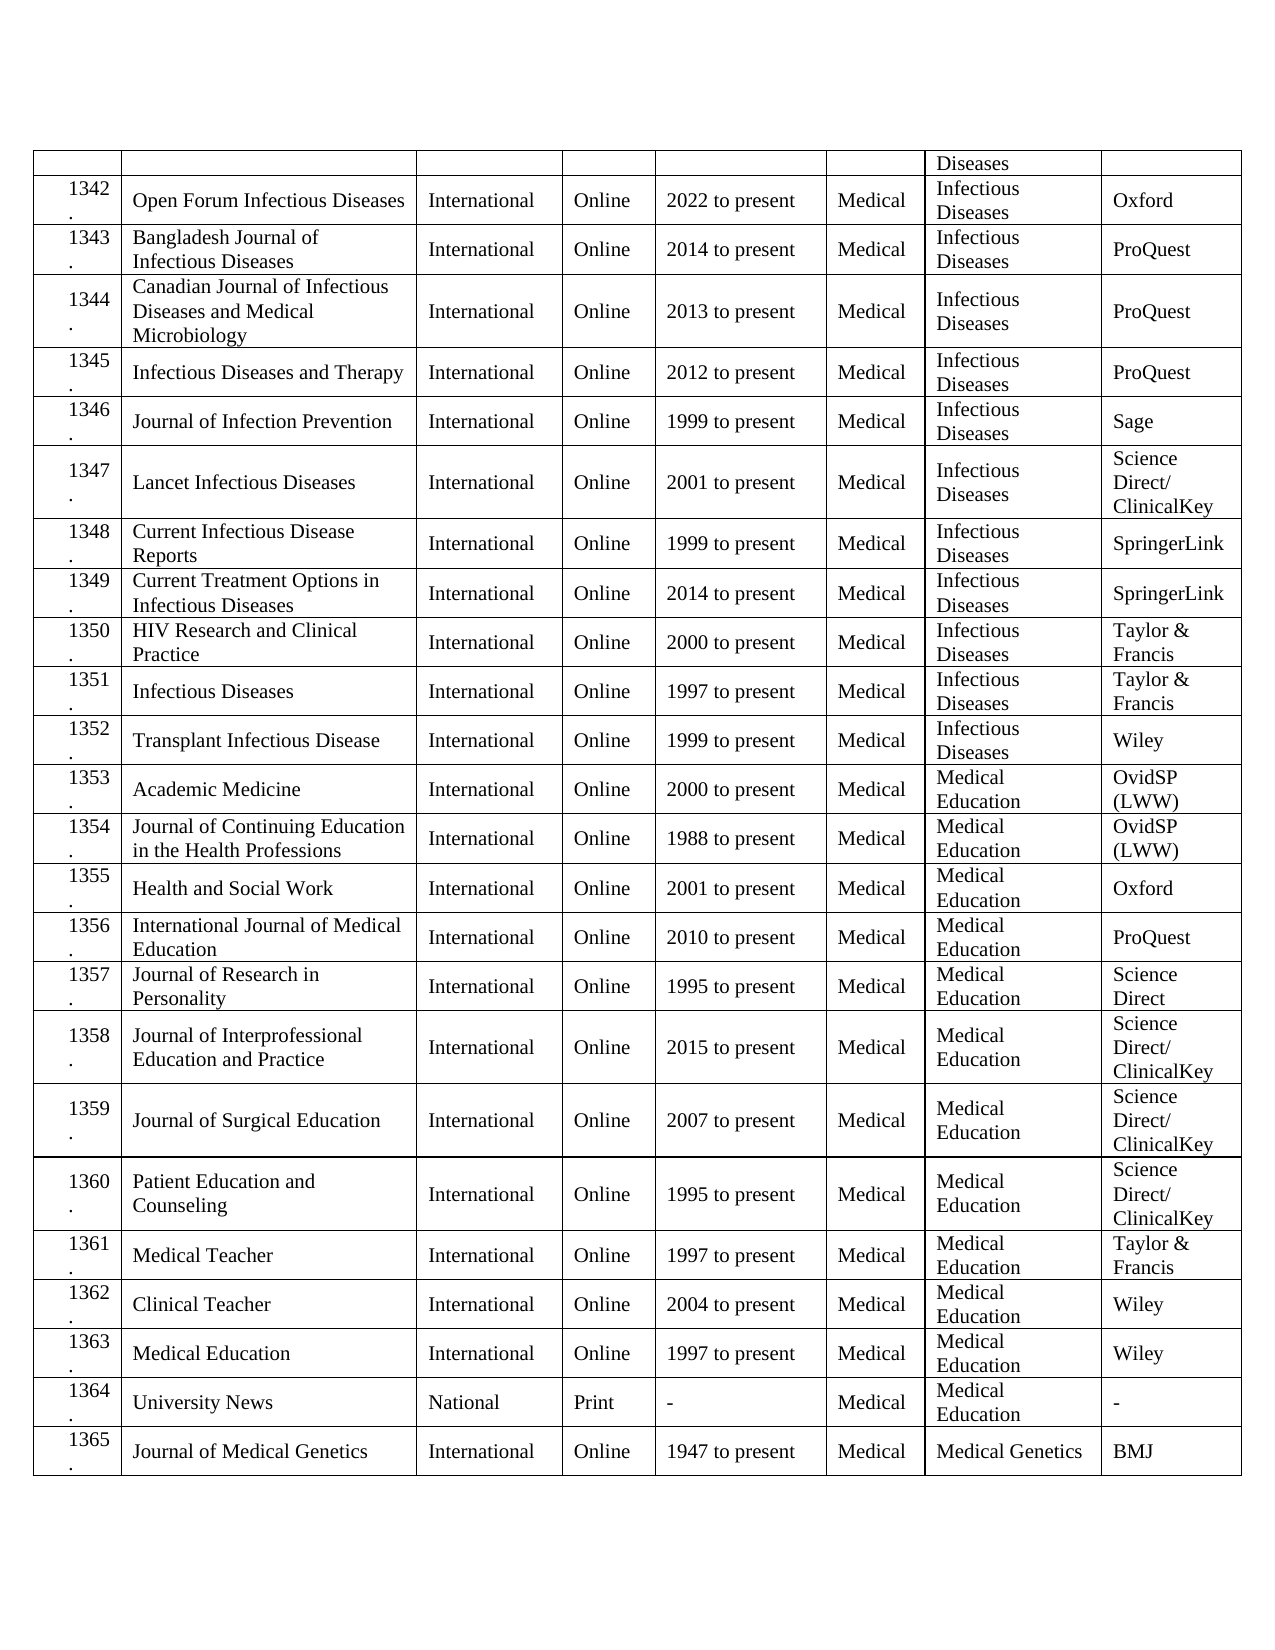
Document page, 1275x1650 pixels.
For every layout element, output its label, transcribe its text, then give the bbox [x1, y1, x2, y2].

table_cell International Journal of Medical Education [122, 913, 416, 961]
table_cell Medical [827, 1084, 924, 1156]
table_cell BMJ [1102, 1427, 1241, 1475]
table_cell International [417, 716, 562, 764]
table_cell 2000 to present [656, 618, 826, 666]
table_cell [34, 225, 121, 273]
table_cell Medical Education [926, 1378, 1101, 1426]
table_cell SpringerLink [1102, 519, 1241, 567]
table_cell International [417, 864, 562, 912]
table_cell Medical Education [926, 1084, 1101, 1156]
table_cell Medical Education [926, 1158, 1101, 1229]
table_cell International [417, 1084, 562, 1156]
table_cell Online [563, 864, 655, 912]
table_cell Medical [827, 814, 924, 862]
table_cell Online [563, 962, 655, 1010]
table_cell Infectious Diseases [926, 569, 1101, 617]
table_cell [34, 446, 121, 518]
table_cell OvidSP (LWW) [1102, 765, 1241, 813]
table_cell Online [563, 667, 655, 715]
table_cell Medical Education [926, 1231, 1101, 1279]
table_cell Science Direct/ ClinicalKey [1102, 1084, 1241, 1156]
table_cell International [417, 275, 562, 347]
table_cell Current Infectious Disease Reports [122, 519, 416, 567]
table_cell Medical [827, 1329, 924, 1377]
table_cell [34, 765, 121, 813]
table_cell Medical [827, 569, 924, 617]
table_cell University News [122, 1378, 416, 1426]
table_cell Medical [827, 864, 924, 912]
table_cell Oxford [1102, 864, 1241, 912]
table_cell Medical Education [926, 1280, 1101, 1328]
table_cell Journal of Continuing Education in the Health Professions [122, 814, 416, 862]
table_cell Medical [827, 348, 924, 396]
table_cell Journal of Interprofessional Education and Practice [122, 1011, 416, 1083]
table_cell Online [563, 348, 655, 396]
table_cell ProQuest [1102, 275, 1241, 347]
table_cell International [417, 618, 562, 666]
table_cell [122, 151, 416, 175]
table_cell 1999 to present [656, 397, 826, 445]
table_cell Medical Education [926, 913, 1101, 961]
table_cell [34, 348, 121, 396]
table_cell Infectious Diseases and Therapy [122, 348, 416, 396]
table_cell Medical [827, 765, 924, 813]
table_cell 2013 to present [656, 275, 826, 347]
table_cell Medical [827, 618, 924, 666]
table_cell SpringerLink [1102, 569, 1241, 617]
table_cell Journal of Medical Genetics [122, 1427, 416, 1475]
table_cell Medical Education [122, 1329, 416, 1377]
table_cell [34, 397, 121, 445]
table_cell Online [563, 1158, 655, 1229]
table_cell [417, 151, 562, 175]
table_cell Infectious Diseases [926, 397, 1101, 445]
table_cell Clinical Teacher [122, 1280, 416, 1328]
table_cell 1997 to present [656, 1231, 826, 1279]
table_cell Current Treatment Options in Infectious Diseases [122, 569, 416, 617]
table_cell International [417, 1231, 562, 1279]
table_cell International [417, 962, 562, 1010]
table_cell International [417, 176, 562, 224]
table_cell [34, 618, 121, 666]
table_cell Online [563, 814, 655, 862]
table_cell Bangladesh Journal of Infectious Diseases [122, 225, 416, 273]
table_cell 2010 to present [656, 913, 826, 961]
table_cell Medical [827, 716, 924, 764]
table_cell - [1102, 1378, 1241, 1426]
table_cell Online [563, 1011, 655, 1083]
table_cell Science Direct/ ClinicalKey [1102, 1011, 1241, 1083]
table_cell Journal of Infection Prevention [122, 397, 416, 445]
table_cell Medical [827, 962, 924, 1010]
table_cell [34, 151, 121, 175]
table_cell Sage [1102, 397, 1241, 445]
table_cell [34, 814, 121, 862]
table_cell Infectious Diseases [926, 618, 1101, 666]
table_cell [34, 569, 121, 617]
table_cell Medical [827, 913, 924, 961]
table_cell Taylor & Francis [1102, 1231, 1241, 1279]
table_cell Online [563, 1231, 655, 1279]
table_cell Open Forum Infectious Diseases [122, 176, 416, 224]
table_cell International [417, 1427, 562, 1475]
table_cell Infectious Diseases [926, 348, 1101, 396]
table_cell Medical [827, 1011, 924, 1083]
table_cell Medical Education [926, 814, 1101, 862]
table_cell OvidSP (LWW) [1102, 814, 1241, 862]
table_cell Infectious Diseases [926, 667, 1101, 715]
table_cell Medical Teacher [122, 1231, 416, 1279]
table_cell - [656, 1378, 826, 1426]
table_cell 2004 to present [656, 1280, 826, 1328]
table_cell 1988 to present [656, 814, 826, 862]
table_cell Online [563, 176, 655, 224]
table_cell Online [563, 275, 655, 347]
table_cell Online [563, 569, 655, 617]
table_cell [34, 1231, 121, 1279]
table_cell 1995 to present [656, 1158, 826, 1229]
table_cell [563, 151, 655, 175]
table_cell International [417, 446, 562, 518]
table_cell Online [563, 446, 655, 518]
table_cell Medical [827, 275, 924, 347]
table_cell Online [563, 1084, 655, 1156]
table_cell Lancet Infectious Diseases [122, 446, 416, 518]
table_cell Journal of Surgical Education [122, 1084, 416, 1156]
table_cell Journal of Research in Personality [122, 962, 416, 1010]
table_cell 2001 to present [656, 446, 826, 518]
table_cell [34, 176, 121, 224]
table_cell Transplant Infectious Disease [122, 716, 416, 764]
table_cell Online [563, 1329, 655, 1377]
table_cell 1947 to present [656, 1427, 826, 1475]
table_cell HIV Research and Clinical Practice [122, 618, 416, 666]
table_cell Infectious Diseases [926, 716, 1101, 764]
table_cell Online [563, 618, 655, 666]
table_cell [656, 151, 826, 175]
table_cell 2007 to present [656, 1084, 826, 1156]
table_cell International [417, 348, 562, 396]
table_cell ProQuest [1102, 348, 1241, 396]
table_cell 2000 to present [656, 765, 826, 813]
table_cell [34, 1280, 121, 1328]
table_cell Science Direct/ ClinicalKey [1102, 1158, 1241, 1229]
table_cell [34, 1378, 121, 1426]
table_cell 2014 to present [656, 225, 826, 273]
table_cell Medical [827, 519, 924, 567]
table_cell Online [563, 225, 655, 273]
table_cell International [417, 569, 562, 617]
table_cell Medical [827, 1158, 924, 1229]
table_cell Medical [827, 225, 924, 273]
table_cell Canadian Journal of Infectious Diseases and Medical Microbiology [122, 275, 416, 347]
table_cell [34, 716, 121, 764]
table_cell International [417, 397, 562, 445]
table_cell 1999 to present [656, 716, 826, 764]
table_cell Medical [827, 1427, 924, 1475]
table_cell Medical [827, 176, 924, 224]
table_cell [34, 913, 121, 961]
table_cell Medical [827, 1378, 924, 1426]
table_cell Oxford [1102, 176, 1241, 224]
table_cell Online [563, 765, 655, 813]
table_cell International [417, 667, 562, 715]
table_cell International [417, 913, 562, 961]
table_cell Taylor & Francis [1102, 667, 1241, 715]
table_cell Medical Education [926, 1329, 1101, 1377]
table_cell [34, 1158, 121, 1229]
table_cell International [417, 519, 562, 567]
table_cell Medical Education [926, 864, 1101, 912]
table_cell 2022 to present [656, 176, 826, 224]
table_cell 2012 to present [656, 348, 826, 396]
table_cell 1999 to present [656, 519, 826, 567]
table_cell [34, 962, 121, 1010]
table_cell Online [563, 1427, 655, 1475]
table_cell International [417, 765, 562, 813]
table_cell Infectious Diseases [926, 275, 1101, 347]
table_cell Medical [827, 397, 924, 445]
table_cell Taylor & Francis [1102, 618, 1241, 666]
table_cell Medical [827, 446, 924, 518]
table_cell Medical Genetics [926, 1427, 1101, 1475]
table_cell Online [563, 913, 655, 961]
table_cell [34, 519, 121, 567]
table_cell Medical [827, 667, 924, 715]
table_cell Infectious Diseases [122, 667, 416, 715]
table_cell 2014 to present [656, 569, 826, 617]
table_cell Medical [827, 1280, 924, 1328]
table_cell Medical Education [926, 765, 1101, 813]
table_cell International [417, 225, 562, 273]
table_cell Medical Education [926, 962, 1101, 1010]
table_cell Online [563, 1280, 655, 1328]
table_cell International [417, 1158, 562, 1229]
table_cell Wiley [1102, 1280, 1241, 1328]
table_cell Wiley [1102, 1329, 1241, 1377]
table_cell [827, 151, 924, 175]
table_cell [34, 275, 121, 347]
table_cell International [417, 814, 562, 862]
table_cell Infectious Diseases [926, 519, 1101, 567]
table_cell International [417, 1329, 562, 1377]
table_cell Medical [827, 1231, 924, 1279]
table_cell Diseases [926, 151, 1101, 175]
table_cell International [417, 1011, 562, 1083]
table_cell [1102, 151, 1241, 175]
table_cell Infectious Diseases [926, 446, 1101, 518]
table_cell Science Direct [1102, 962, 1241, 1010]
table_cell Medical Education [926, 1011, 1101, 1083]
table_cell Wiley [1102, 716, 1241, 764]
table_cell Infectious Diseases [926, 225, 1101, 273]
table_cell 1997 to present [656, 1329, 826, 1377]
table_cell 1997 to present [656, 667, 826, 715]
table_cell ProQuest [1102, 225, 1241, 273]
table_cell National [417, 1378, 562, 1426]
table_cell Infectious Diseases [926, 176, 1101, 224]
table_cell [34, 864, 121, 912]
table_cell [34, 1084, 121, 1156]
table_cell Science Direct/ ClinicalKey [1102, 446, 1241, 518]
table_cell 2001 to present [656, 864, 826, 912]
table_cell Print [563, 1378, 655, 1426]
table_cell Online [563, 397, 655, 445]
table_cell International [417, 1280, 562, 1328]
table_cell ProQuest [1102, 913, 1241, 961]
table_cell Online [563, 716, 655, 764]
table_cell [34, 1427, 121, 1475]
table_cell 2015 to present [656, 1011, 826, 1083]
table_cell Online [563, 519, 655, 567]
table_cell [34, 1329, 121, 1377]
table_cell 1995 to present [656, 962, 826, 1010]
table_cell [34, 1011, 121, 1083]
table_cell Academic Medicine [122, 765, 416, 813]
table_cell [34, 667, 121, 715]
table_cell Patient Education and Counseling [122, 1158, 416, 1229]
table_cell Health and Social Work [122, 864, 416, 912]
